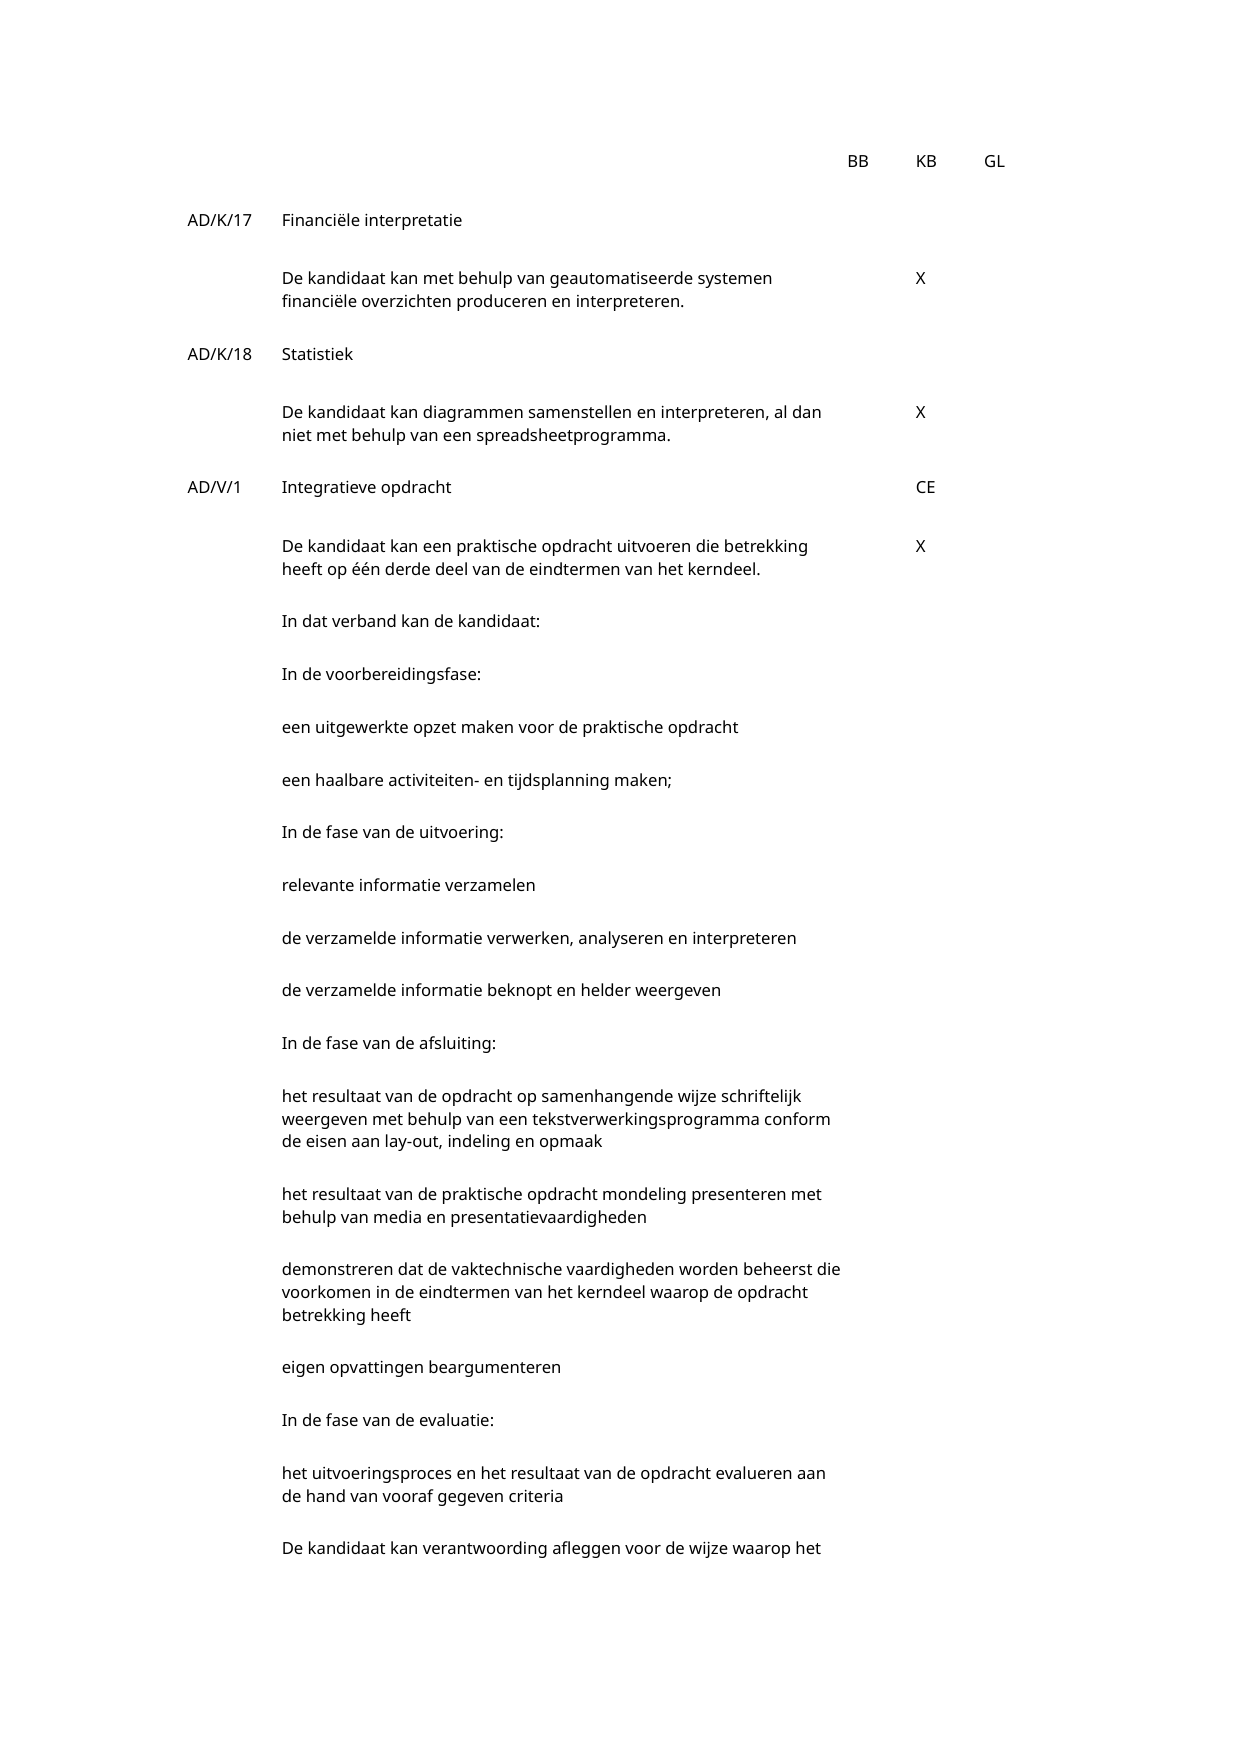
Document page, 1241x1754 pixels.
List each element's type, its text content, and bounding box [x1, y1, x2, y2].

table_cell [847, 535, 916, 873]
table_cell [847, 342, 916, 401]
table_cell [984, 342, 1053, 401]
table_header BB [847, 150, 916, 208]
table_cell [847, 476, 916, 534]
table_cell [847, 1356, 916, 1559]
table_header GL [984, 150, 1053, 208]
table_cell [984, 401, 1053, 476]
table_cell [188, 401, 282, 476]
table_cell relevante informatie verzamelen de verzamelde informatie verwerken, analyseren en interpreteren de verzamelde informatie beknopt en helder weergeven In de fase van de afsluiting: het resultaat van de opdracht op samenhangende wijze schriftelijk weergeven met behulp van een tekstverwerkingsprogramma conform de eisen aan lay-out, indeling en opmaak het resultaat van de praktische opdracht mondeling presenteren met behulp van media en presentatievaardigheden demonstreren dat de vaktechnische vaardigheden worden beheerst die voorkomen in de eindtermen van het kerndeel waarop de opdracht betrekking heeft [282, 874, 847, 1356]
table_cell eigen opvattingen beargumenteren In de fase van de evaluatie: het uitvoeringsproces en het resultaat van de opdracht evalueren aan de hand van vooraf gegeven criteria De kandidaat kan verantwoording afleggen voor de wijze waarop het [282, 1356, 847, 1559]
table_cell CE [916, 476, 984, 534]
table_cell Financiële interpretatie [282, 209, 847, 267]
table_cell [916, 342, 984, 401]
table_cell [847, 267, 916, 342]
table_cell X [916, 535, 984, 873]
table_cell De kandidaat kan met behulp van geautomatiseerde systemen financiële overzichten produceren en interpreteren. [282, 267, 847, 342]
table_cell AD/K/18 [188, 342, 282, 401]
table_header [188, 150, 282, 208]
table_cell [188, 267, 282, 342]
table_cell [984, 874, 1053, 1356]
table_cell Statistiek [282, 342, 847, 401]
table_cell [188, 1356, 282, 1559]
table_cell De kandidaat kan een praktische opdracht uitvoeren die betrekking heeft op één derde deel van de eindtermen van het kerndeel. In dat verband kan de kandidaat: In de voorbereidingsfase: een uitgewerkte opzet maken voor de praktische opdracht een haalbare activiteiten- en tijdsplanning maken; In de fase van de uitvoering: [282, 535, 847, 873]
table_cell [984, 209, 1053, 267]
table_cell [847, 401, 916, 476]
table_cell AD/K/17 [188, 209, 282, 267]
table_cell [847, 874, 916, 1356]
table_cell [916, 209, 984, 267]
table_header KB [916, 150, 984, 208]
table_cell [188, 874, 282, 1356]
table_cell [984, 1356, 1053, 1559]
table_cell Integratieve opdracht [282, 476, 847, 534]
table_cell [984, 476, 1053, 534]
table_cell X [916, 267, 984, 342]
table_cell [916, 1356, 984, 1559]
table_cell [984, 267, 1053, 342]
table_cell [984, 535, 1053, 873]
table_cell [916, 874, 984, 1356]
table_cell De kandidaat kan diagrammen samenstellen en interpreteren, al dan niet met behulp van een spreadsheetprogramma. [282, 401, 847, 476]
table_cell X [916, 401, 984, 476]
table_cell [847, 209, 916, 267]
table_cell AD/V/1 [188, 476, 282, 534]
table_header [282, 150, 847, 208]
table_cell [188, 535, 282, 873]
